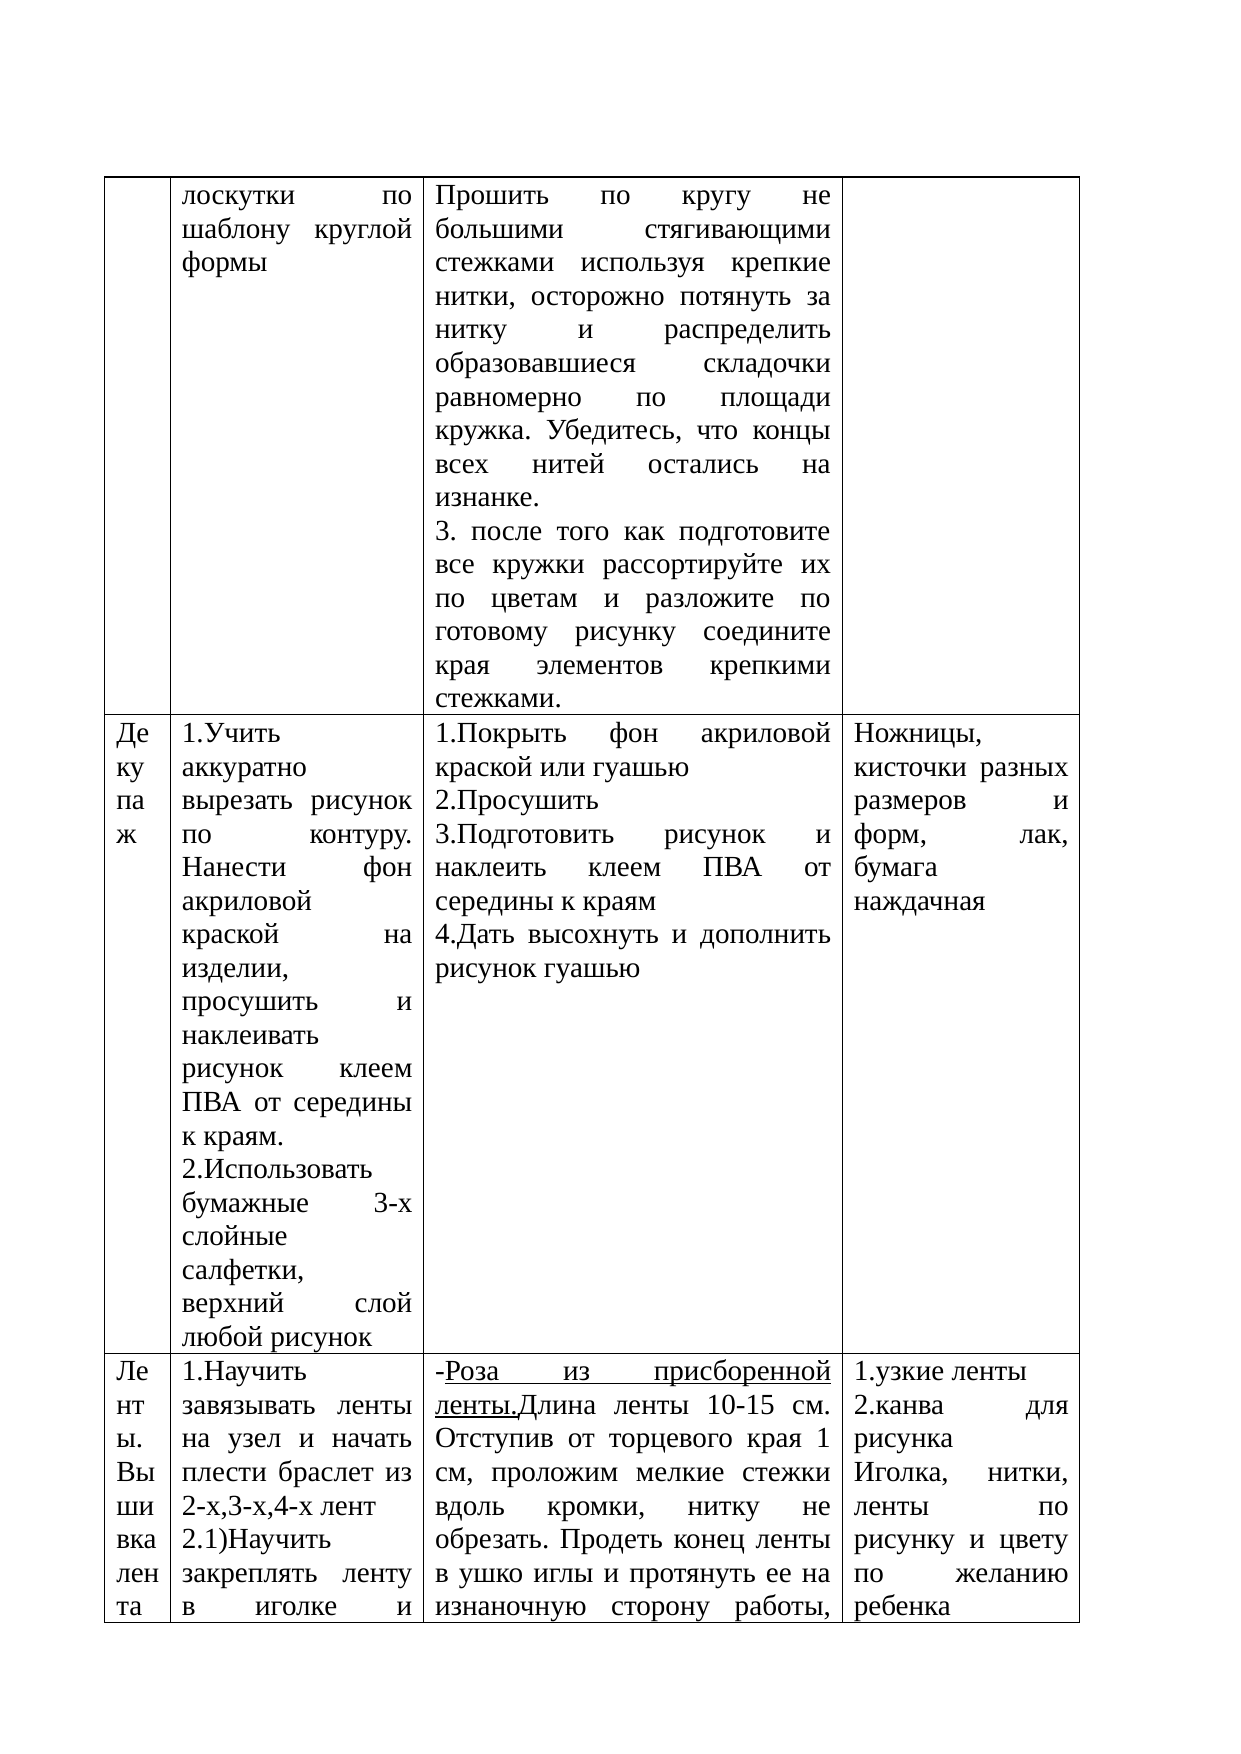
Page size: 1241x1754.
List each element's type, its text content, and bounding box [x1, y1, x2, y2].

table_cell Прошить по кругу не большими стягивающими стежками используя крепкие нитки, осторожно потянуть за нитку и распределить образовавшиеся складочки равномерно по площади кружка. Убедитесь, что концы всех нитей остались на изнанке. 3. после того как подготовите все кружки рассортируйте их по цветам и разложите по готовому рисунку соедините края элементов крепкими стежками. [424, 178, 842, 714]
table_cell лоскутки по шаблону круглой формы [171, 178, 423, 714]
table_cell [843, 178, 1079, 714]
table_cell Декупаж [105, 715, 170, 1352]
table_cell Ленты. Вышивка лента [105, 1354, 170, 1622]
table_cell Ножницы, кисточки разных размеров и форм, лак, бумага наждачная [843, 715, 1079, 1352]
table_cell 1.Покрыть фон акриловой краской или гуашью 2.Просушить 3.Подготовить рисунок и наклеить клеем ПВА от середины к краям 4.Дать высохнуть и дополнить рисунок гуашью [424, 715, 842, 1352]
table_cell [105, 178, 170, 714]
table_cell 1.Учить аккуратно вырезать рисунок по контуру. Нанести фон акриловой краской на изделии, просушить и наклеивать рисунок клеем ПВА от середины к краям. 2.Использовать бумажные 3-х слойные салфетки, верхний слой любой рисунок [171, 715, 423, 1352]
table_cell 1.узкие ленты 2.канва для рисунка Иголка, нитки, ленты по рисунку и цвету по желанию ребенка [843, 1354, 1079, 1622]
table_cell 1.Научить завязывать ленты на узел и начать плести браслет из 2-х,3-х,4-х лент 2.1)Научить закреплять ленту в иголке и [171, 1354, 423, 1622]
table_cell -Роза из присборенной ленты.Длина ленты 10-15 см. Отступив от торцевого края 1 см, проложим мелкие стежки вдоль кромки, нитку не обрезать. Продеть конец ленты в ушко иглы и протянуть ее на изнаночную сторону работы, [424, 1354, 842, 1622]
